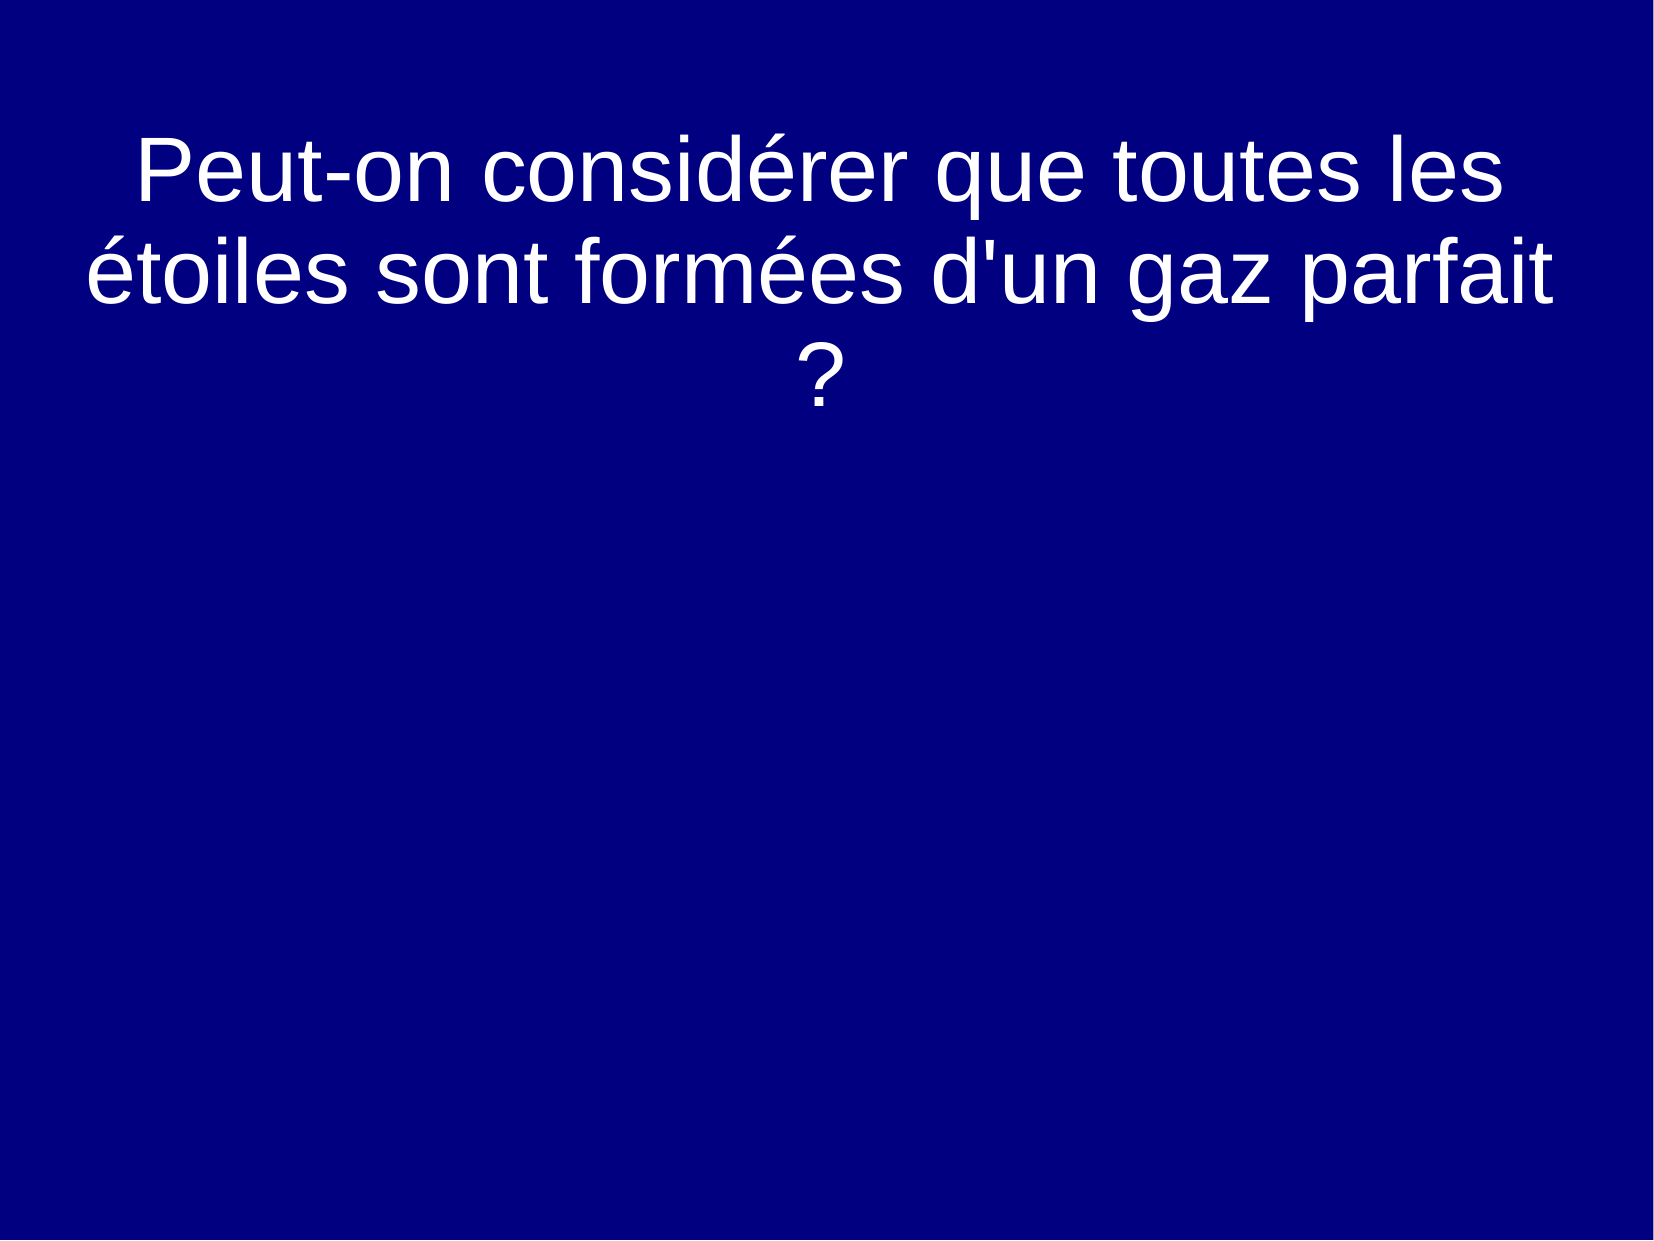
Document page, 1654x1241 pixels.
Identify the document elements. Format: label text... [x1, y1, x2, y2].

title Peut-on considérer que toutes les étoiles sont formées d'un gaz parfait ? [76, 118, 1565, 426]
